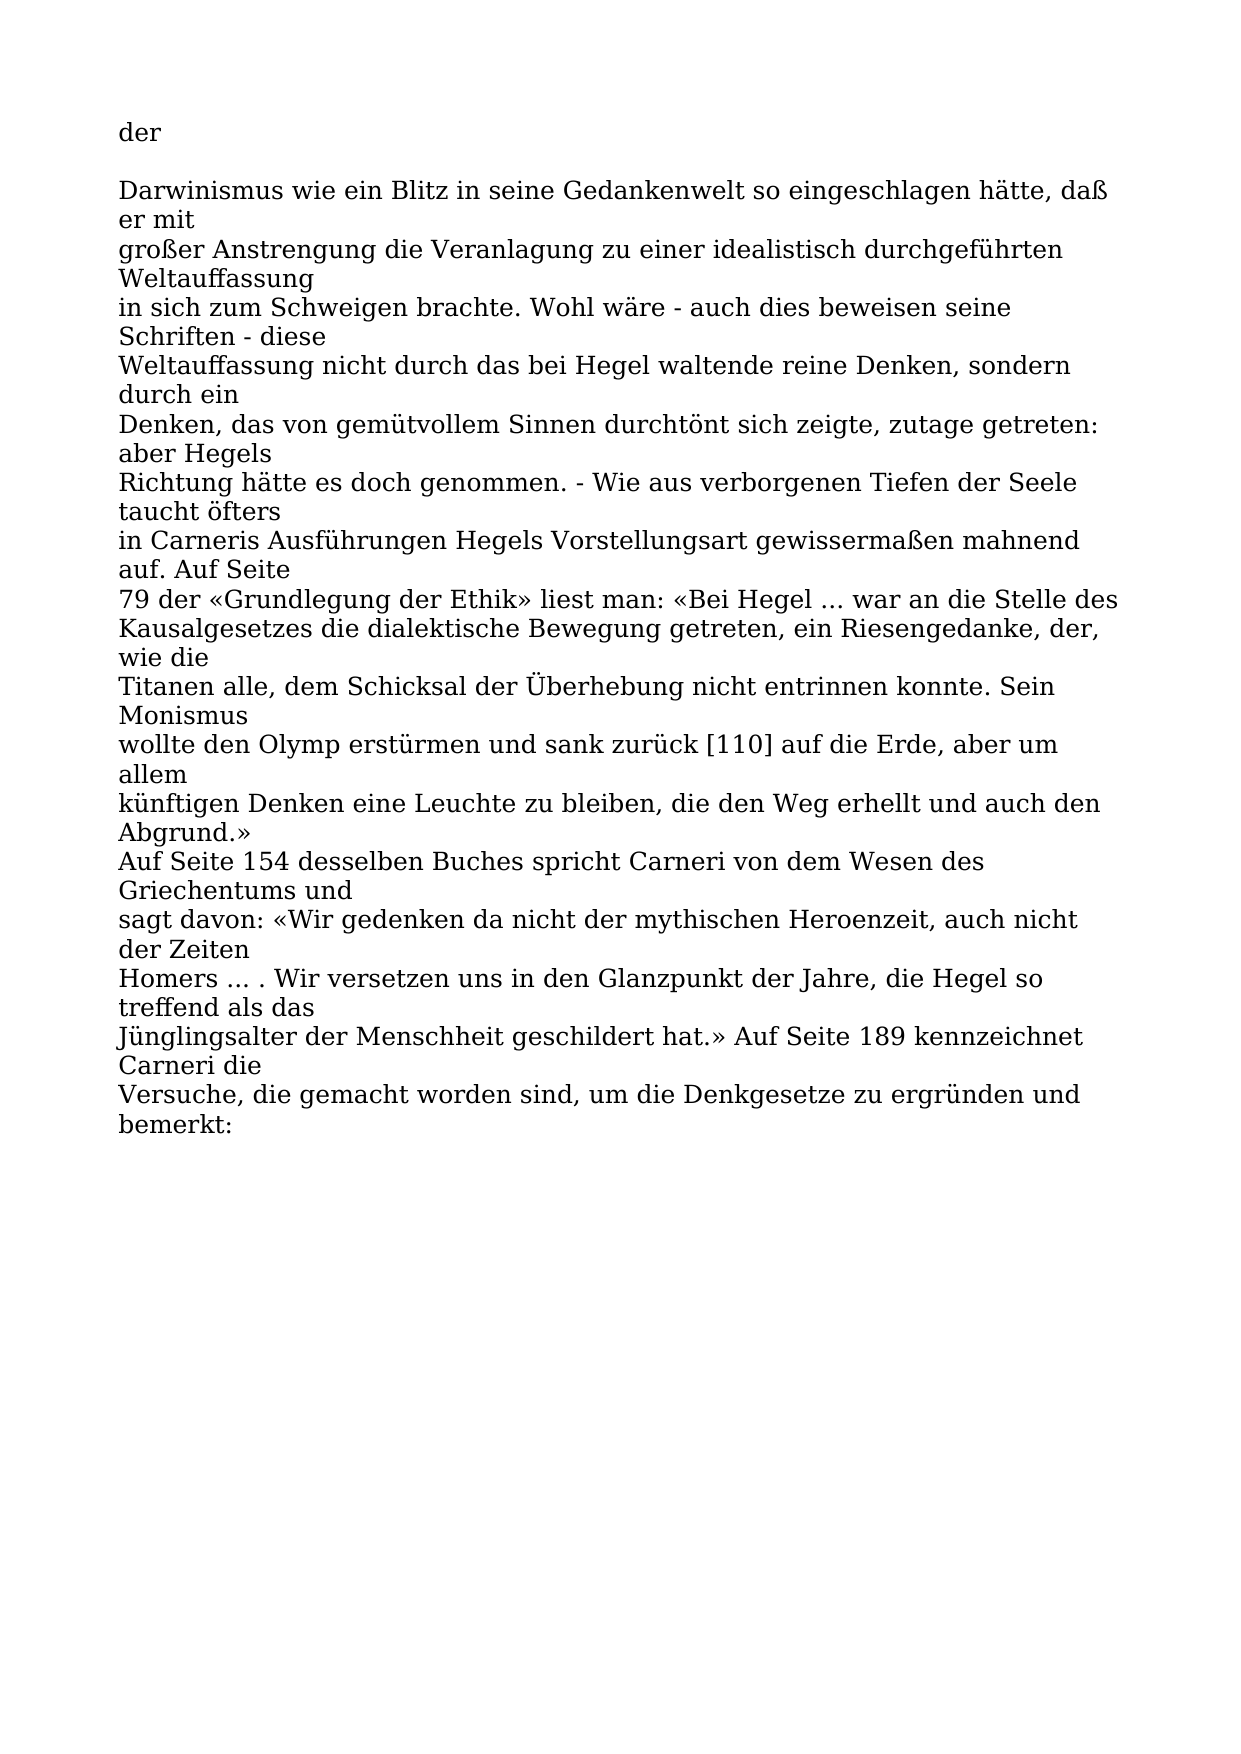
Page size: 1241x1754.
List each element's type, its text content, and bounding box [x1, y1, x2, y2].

text 79 der «Grundlegung der Ethik» liest man: «Bei Hegel ... war an die Stelle des [118, 585, 1122, 614]
text Auf Seite 154 desselben Buches spricht Carneri von dem Wesen des Griechentums und [118, 847, 1122, 906]
text künftigen Denken eine Leuchte zu bleiben, die den Weg erhellt und auch den Abgrund.» [118, 789, 1122, 847]
text Versuche, die gemacht worden sind, um die Denkgesetze zu ergründen und bemerkt: [118, 1081, 1122, 1139]
text Richtung hätte es doch genommen. - Wie aus verborgenen Tiefen der Seele taucht öfters [118, 468, 1122, 526]
text Titanen alle, dem Schicksal der Überhebung nicht entrinnen konnte. Sein Monismus [118, 672, 1122, 731]
text in Carneris Ausführungen Hegels Vorstellungsart gewissermaßen mahnend auf. Auf Seite [118, 526, 1122, 585]
text Darwinismus wie ein Blitz in seine Gedankenwelt so eingeschlagen hätte, daß er mit [118, 176, 1122, 235]
text Jünglingsalter der Menschheit geschildert hat.» Auf Seite 189 kennzeichnet Carneri die [118, 1022, 1122, 1081]
text der [118, 118, 1122, 147]
text Weltauffassung nicht durch das bei Hegel waltende reine Denken, sondern durch ein [118, 351, 1122, 410]
text wollte den Olymp erstürmen und sank zurück [110] auf die Erde, aber um allem [118, 731, 1122, 789]
text Homers ... . Wir versetzen uns in den Glanzpunkt der Jahre, die Hegel so treffend als das [118, 964, 1122, 1022]
text Kausalgesetzes die dialektische Bewegung getreten, ein Riesengedanke, der, wie die [118, 614, 1122, 672]
text in sich zum Schweigen brachte. Wohl wäre - auch dies beweisen seine Schriften - diese [118, 293, 1122, 351]
text Denken, das von gemütvollem Sinnen durchtönt sich zeigte, zutage getreten: aber Hegels [118, 410, 1122, 468]
text großer Anstrengung die Veranlagung zu einer idealistisch durchgeführten Weltauffassung [118, 235, 1122, 293]
text sagt davon: «Wir gedenken da nicht der mythischen Heroenzeit, auch nicht der Zeiten [118, 906, 1122, 964]
